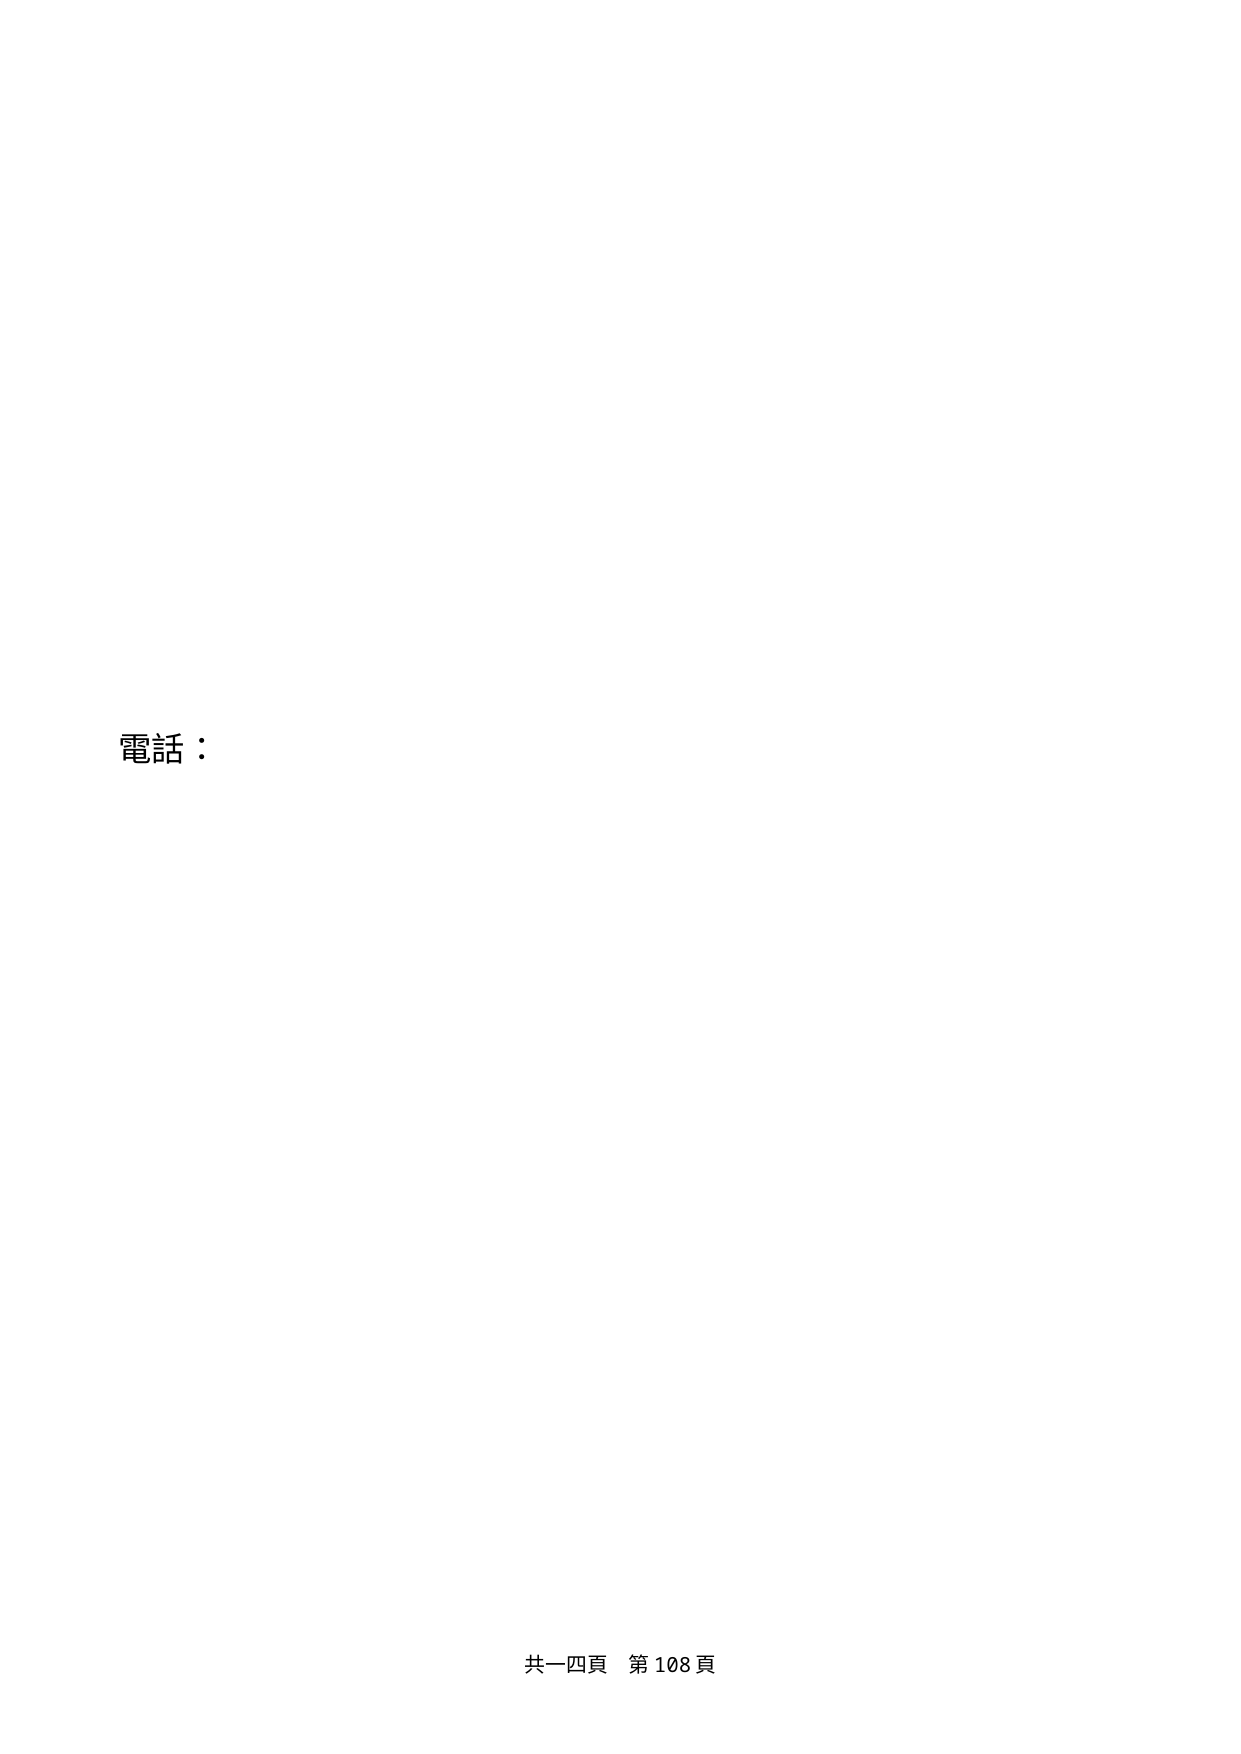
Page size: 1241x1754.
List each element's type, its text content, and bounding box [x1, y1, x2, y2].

text 電話： [118, 706, 1122, 768]
